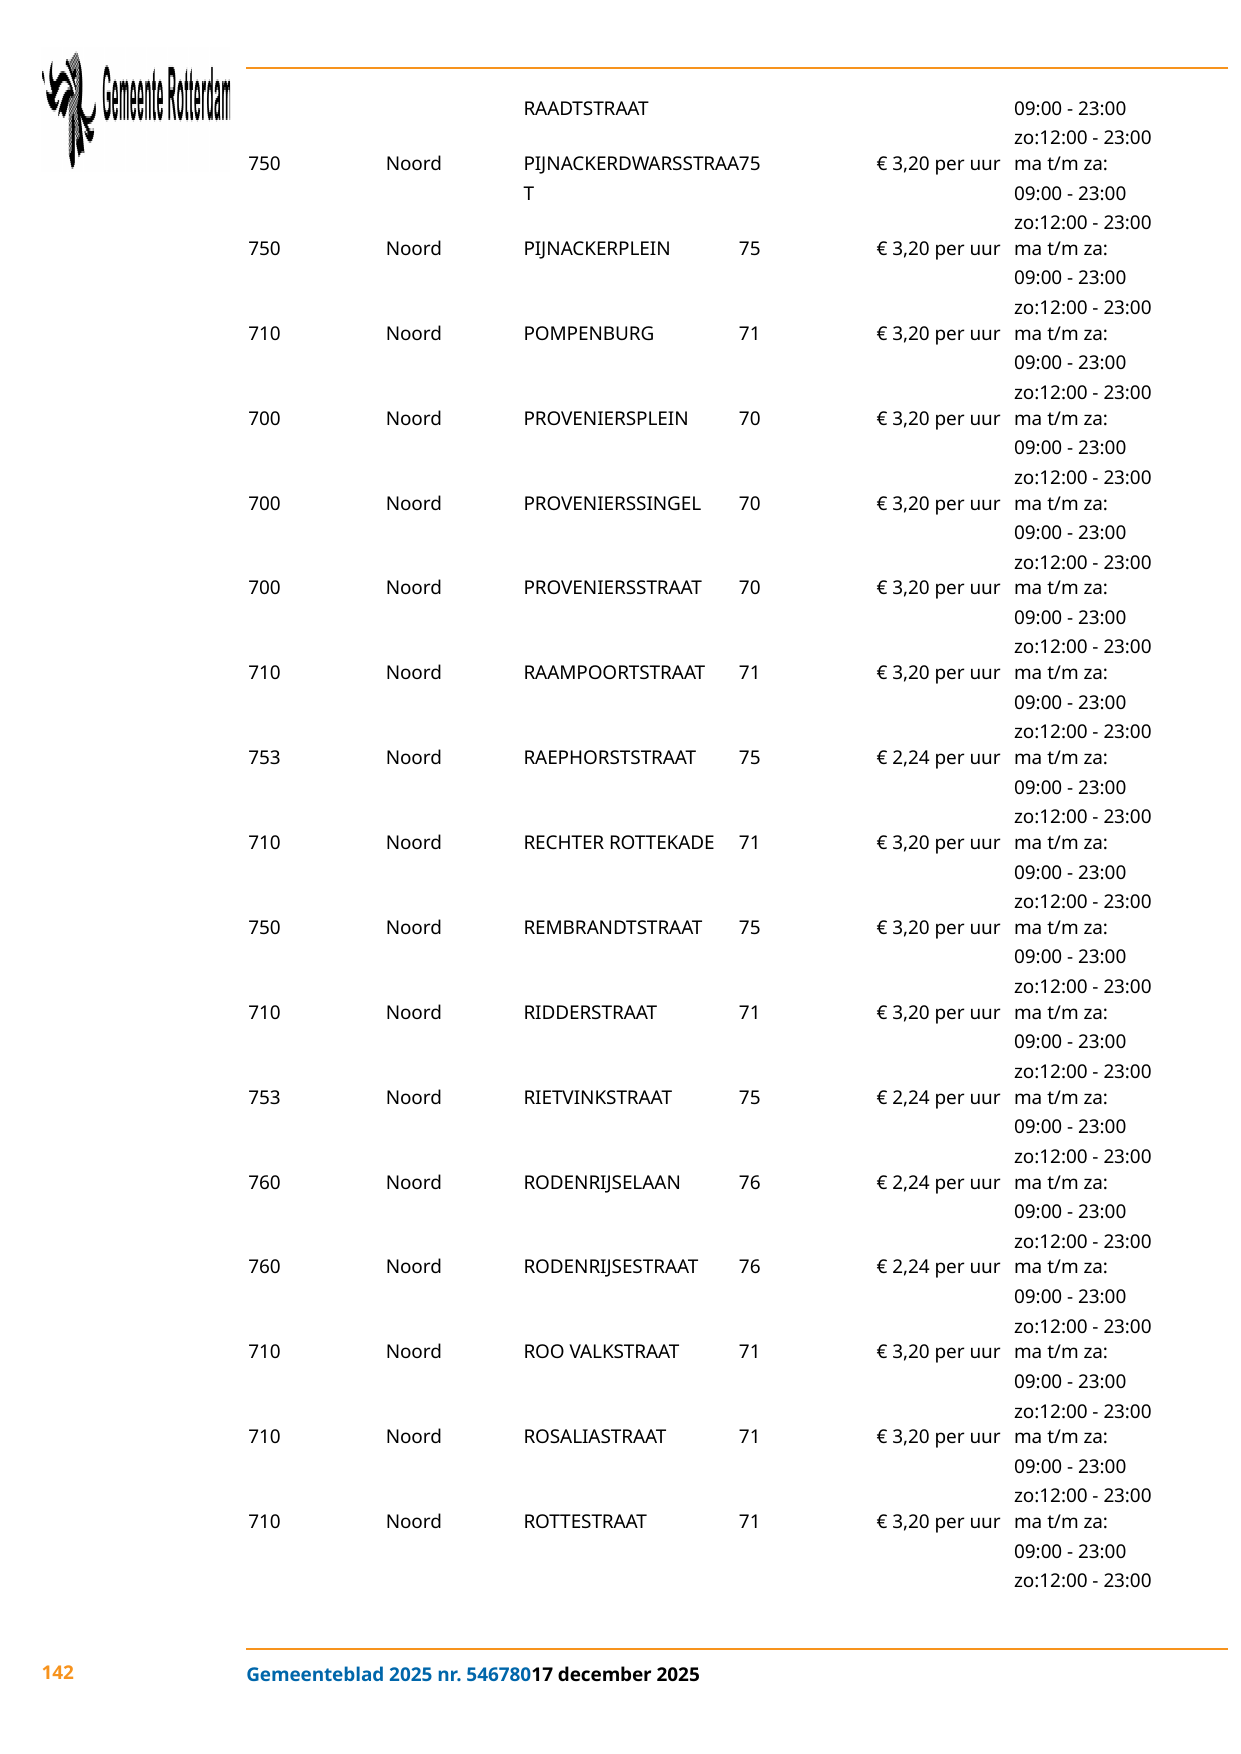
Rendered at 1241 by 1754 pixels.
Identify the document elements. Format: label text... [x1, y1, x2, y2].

table_cell € 3,20 per uur [876, 235, 1014, 320]
table_cell ma t/m za: 09:00 - 23:00 zo:12:00 - 23:00 [1014, 744, 1152, 829]
table_cell RECHTER ROTTEKADE [523, 829, 739, 914]
table_cell 700 [248, 575, 386, 659]
table_cell RAEPHORSTSTRAAT [523, 744, 739, 829]
table_cell ma t/m za: 09:00 - 23:00 zo:12:00 - 23:00 [1014, 1509, 1152, 1593]
table_cell ma t/m za: 09:00 - 23:00 zo:12:00 - 23:00 [1014, 490, 1152, 574]
table_cell [248, 95, 386, 150]
table_cell Noord [386, 1169, 523, 1254]
table_cell € 3,20 per uur [876, 660, 1014, 744]
table_cell ROO VALKSTRAAT [523, 1339, 739, 1423]
table_cell 700 [248, 405, 386, 490]
table_cell € 3,20 per uur [876, 320, 1014, 405]
table_cell PROVENIERSPLEIN [523, 405, 739, 490]
table_cell Noord [386, 150, 523, 235]
table_cell € 3,20 per uur [876, 1509, 1014, 1593]
table_cell 71 [739, 660, 876, 744]
table_cell REMBRANDTSTRAAT [523, 914, 739, 999]
table_cell € 3,20 per uur [876, 1424, 1014, 1508]
table_cell Noord [386, 829, 523, 914]
table_cell ma t/m za: 09:00 - 23:00 zo:12:00 - 23:00 [1014, 405, 1152, 490]
table_cell 71 [739, 1339, 876, 1423]
table_cell Noord [386, 1509, 523, 1593]
table_cell 75 [739, 235, 876, 320]
table_cell [386, 95, 523, 150]
table_cell Noord [386, 914, 523, 999]
table_cell PROVENIERSSTRAAT [523, 575, 739, 659]
table_cell € 3,20 per uur [876, 405, 1014, 490]
table_cell 09:00 - 23:00 zo:12:00 - 23:00 [1014, 95, 1152, 150]
table_cell 753 [248, 1084, 386, 1169]
table_cell € 2,24 per uur [876, 1084, 1014, 1169]
table_cell 710 [248, 1509, 386, 1593]
table_cell ma t/m za: 09:00 - 23:00 zo:12:00 - 23:00 [1014, 829, 1152, 914]
table_cell 760 [248, 1254, 386, 1339]
table_cell ma t/m za: 09:00 - 23:00 zo:12:00 - 23:00 [1014, 1084, 1152, 1169]
table_cell ma t/m za: 09:00 - 23:00 zo:12:00 - 23:00 [1014, 575, 1152, 659]
table_cell € 2,24 per uur [876, 1169, 1014, 1254]
table_cell 71 [739, 999, 876, 1084]
table_cell Noord [386, 490, 523, 574]
table_cell Noord [386, 1254, 523, 1339]
table_cell ma t/m za: 09:00 - 23:00 zo:12:00 - 23:00 [1014, 150, 1152, 235]
table_cell Noord [386, 1084, 523, 1169]
table_cell 700 [248, 490, 386, 574]
table_cell € 3,20 per uur [876, 575, 1014, 659]
table_cell 710 [248, 829, 386, 914]
table_cell 710 [248, 1339, 386, 1423]
table_cell € 3,20 per uur [876, 1339, 1014, 1423]
table_cell RIETVINKSTRAAT [523, 1084, 739, 1169]
table_cell 71 [739, 1424, 876, 1508]
table_cell ma t/m za: 09:00 - 23:00 zo:12:00 - 23:00 [1014, 1339, 1152, 1423]
table_cell Noord [386, 1424, 523, 1508]
table_cell 750 [248, 150, 386, 235]
table_cell RIDDERSTRAAT [523, 999, 739, 1084]
table_cell 753 [248, 744, 386, 829]
table_cell 75 [739, 1084, 876, 1169]
table_cell ma t/m za: 09:00 - 23:00 zo:12:00 - 23:00 [1014, 660, 1152, 744]
table_cell Noord [386, 999, 523, 1084]
table_cell PIJNACKERDWARSSTRAAT [523, 150, 739, 235]
table_cell POMPENBURG [523, 320, 739, 405]
table_cell € 3,20 per uur [876, 999, 1014, 1084]
table_cell ma t/m za: 09:00 - 23:00 zo:12:00 - 23:00 [1014, 999, 1152, 1084]
table_cell ma t/m za: 09:00 - 23:00 zo:12:00 - 23:00 [1014, 914, 1152, 999]
table_cell RAADTSTRAAT [523, 95, 739, 150]
table_cell RODENRIJSELAAN [523, 1169, 739, 1254]
table_cell € 3,20 per uur [876, 914, 1014, 999]
table_cell 75 [739, 744, 876, 829]
table_cell 70 [739, 490, 876, 574]
table_cell 76 [739, 1254, 876, 1339]
table_cell [876, 95, 1014, 150]
table_cell Noord [386, 405, 523, 490]
table_cell RAAMPOORTSTRAAT [523, 660, 739, 744]
table_cell 710 [248, 1424, 386, 1508]
table_cell PIJNACKERPLEIN [523, 235, 739, 320]
table_cell 710 [248, 999, 386, 1084]
table_cell Noord [386, 1339, 523, 1423]
table_cell € 2,24 per uur [876, 1254, 1014, 1339]
table_cell 76 [739, 1169, 876, 1254]
table_cell 75 [739, 914, 876, 999]
table_cell 760 [248, 1169, 386, 1254]
table_cell [739, 95, 876, 150]
table_cell Noord [386, 744, 523, 829]
table_cell Noord [386, 320, 523, 405]
table_cell € 3,20 per uur [876, 150, 1014, 235]
table_cell 750 [248, 235, 386, 320]
table_cell ma t/m za: 09:00 - 23:00 zo:12:00 - 23:00 [1014, 235, 1152, 320]
table_cell ma t/m za: 09:00 - 23:00 zo:12:00 - 23:00 [1014, 1254, 1152, 1339]
table_cell 70 [739, 405, 876, 490]
table_cell 71 [739, 1509, 876, 1593]
table_cell ROTTESTRAAT [523, 1509, 739, 1593]
table_cell RODENRIJSESTRAAT [523, 1254, 739, 1339]
table_cell 70 [739, 575, 876, 659]
table_cell Noord [386, 235, 523, 320]
table_cell Noord [386, 575, 523, 659]
table_cell 71 [739, 829, 876, 914]
table_cell ma t/m za: 09:00 - 23:00 zo:12:00 - 23:00 [1014, 1424, 1152, 1508]
table_cell ROSALIASTRAAT [523, 1424, 739, 1508]
table_cell Noord [386, 660, 523, 744]
picture [41, 47, 231, 172]
table_cell PROVENIERSSINGEL [523, 490, 739, 574]
table_cell 710 [248, 660, 386, 744]
table_cell € 2,24 per uur [876, 744, 1014, 829]
table_cell 71 [739, 320, 876, 405]
table_cell € 3,20 per uur [876, 490, 1014, 574]
table_cell 75 [739, 150, 876, 235]
table_cell 750 [248, 914, 386, 999]
table_cell ma t/m za: 09:00 - 23:00 zo:12:00 - 23:00 [1014, 1169, 1152, 1254]
table_cell € 3,20 per uur [876, 829, 1014, 914]
table_cell 710 [248, 320, 386, 405]
table_cell ma t/m za: 09:00 - 23:00 zo:12:00 - 23:00 [1014, 320, 1152, 405]
